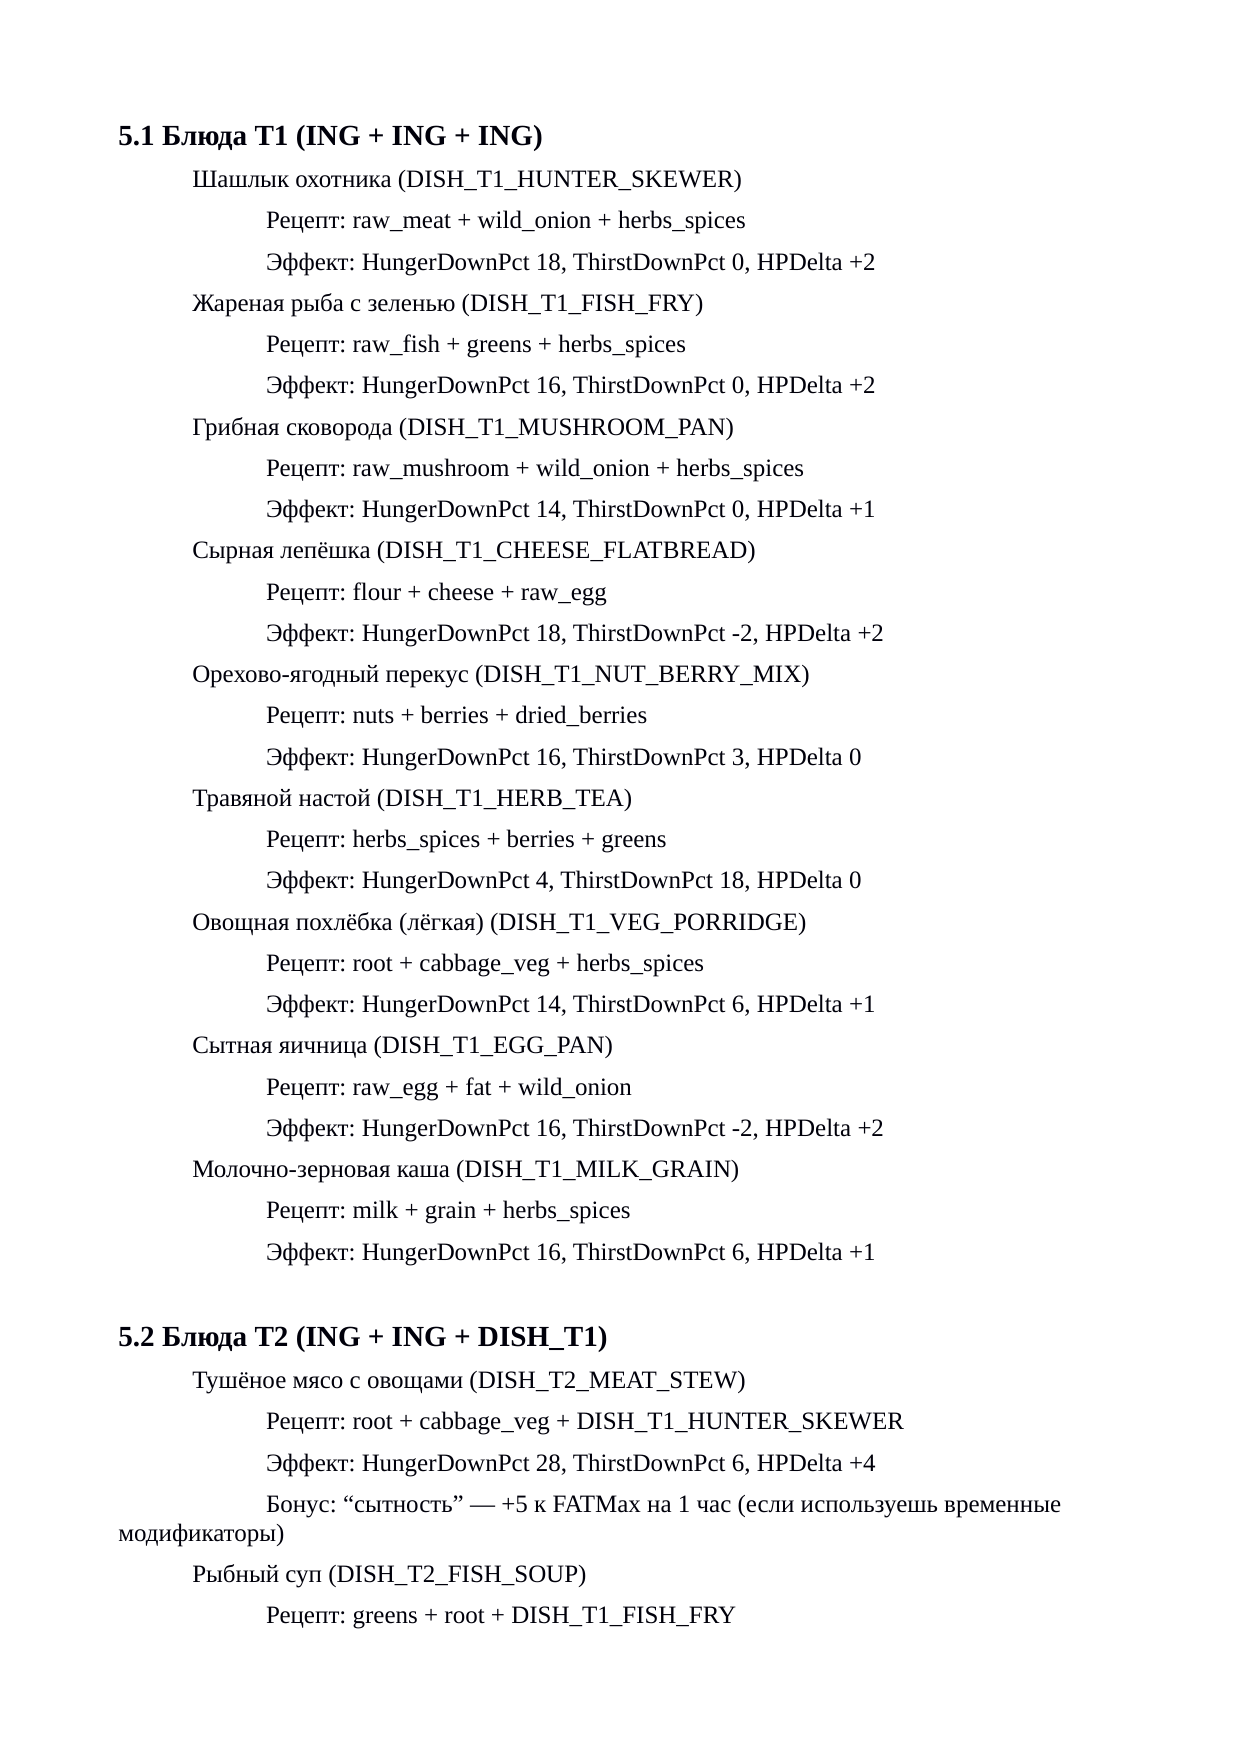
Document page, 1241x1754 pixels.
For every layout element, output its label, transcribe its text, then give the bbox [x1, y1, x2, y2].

text Эффект: HungerDownPct 14, ThirstDownPct 0, HPDelta +1 [118, 494, 1122, 523]
text Рецепт: herbs_spices + berries + greens [118, 824, 1122, 853]
text Эффект: HungerDownPct 18, ThirstDownPct 0, HPDelta +2 [118, 247, 1122, 275]
text Тушёное мясо с овощами (DISH_T2_MEAT_STEW) [118, 1365, 1122, 1394]
text Рецепт: raw_fish + greens + herbs_spices [118, 329, 1122, 358]
text Рецепт: raw_mushroom + wild_onion + herbs_spices [118, 453, 1122, 482]
text Эффект: HungerDownPct 16, ThirstDownPct 0, HPDelta +2 [118, 370, 1122, 399]
text Эффект: HungerDownPct 4, ThirstDownPct 18, HPDelta 0 [118, 865, 1122, 894]
text Овощная похлёбка (лёгкая) (DISH_T1_VEG_PORRIDGE) [118, 907, 1122, 935]
text Сырная лепёшка (DISH_T1_CHEESE_FLATBREAD) [118, 535, 1122, 564]
subtitle 5.2 Блюда T2 (ING + ING + DISH_T1) [118, 1319, 1122, 1353]
text Грибная сковорода (DISH_T1_MUSHROOM_PAN) [118, 412, 1122, 440]
text Жареная рыба с зеленью (DISH_T1_FISH_FRY) [118, 288, 1122, 317]
text Молочно-зерновая каша (DISH_T1_MILK_GRAIN) [118, 1154, 1122, 1183]
text Рецепт: raw_egg + fat + wild_onion [118, 1072, 1122, 1100]
text Рыбный суп (DISH_T2_FISH_SOUP) [118, 1559, 1122, 1588]
subtitle 5.1 Блюда T1 (ING + ING + ING) [118, 118, 1122, 152]
text Эффект: HungerDownPct 28, ThirstDownPct 6, HPDelta +4 [118, 1448, 1122, 1476]
text Травяной настой (DISH_T1_HERB_TEA) [118, 783, 1122, 812]
text Рецепт: raw_meat + wild_onion + herbs_spices [118, 205, 1122, 234]
text Орехово-ягодный перекус (DISH_T1_NUT_BERRY_MIX) [118, 659, 1122, 688]
text Бонус: “сытность” — +5 к FATMax на 1 час (если используешь временные модификаторы) [118, 1489, 1122, 1546]
text Рецепт: greens + root + DISH_T1_FISH_FRY [118, 1600, 1122, 1629]
text Сытная яичница (DISH_T1_EGG_PAN) [118, 1030, 1122, 1059]
text Рецепт: root + cabbage_veg + DISH_T1_HUNTER_SKEWER [118, 1406, 1122, 1435]
text Эффект: HungerDownPct 16, ThirstDownPct -2, HPDelta +2 [118, 1113, 1122, 1142]
text Рецепт: root + cabbage_veg + herbs_spices [118, 948, 1122, 977]
text Эффект: HungerDownPct 18, ThirstDownPct -2, HPDelta +2 [118, 618, 1122, 647]
text Эффект: HungerDownPct 16, ThirstDownPct 6, HPDelta +1 [118, 1237, 1122, 1265]
text Рецепт: nuts + berries + dried_berries [118, 700, 1122, 729]
text Рецепт: flour + cheese + raw_egg [118, 577, 1122, 605]
text Рецепт: milk + grain + herbs_spices [118, 1195, 1122, 1224]
text Эффект: HungerDownPct 16, ThirstDownPct 3, HPDelta 0 [118, 742, 1122, 770]
text Шашлык охотника (DISH_T1_HUNTER_SKEWER) [118, 164, 1122, 193]
text Эффект: HungerDownPct 14, ThirstDownPct 6, HPDelta +1 [118, 989, 1122, 1018]
